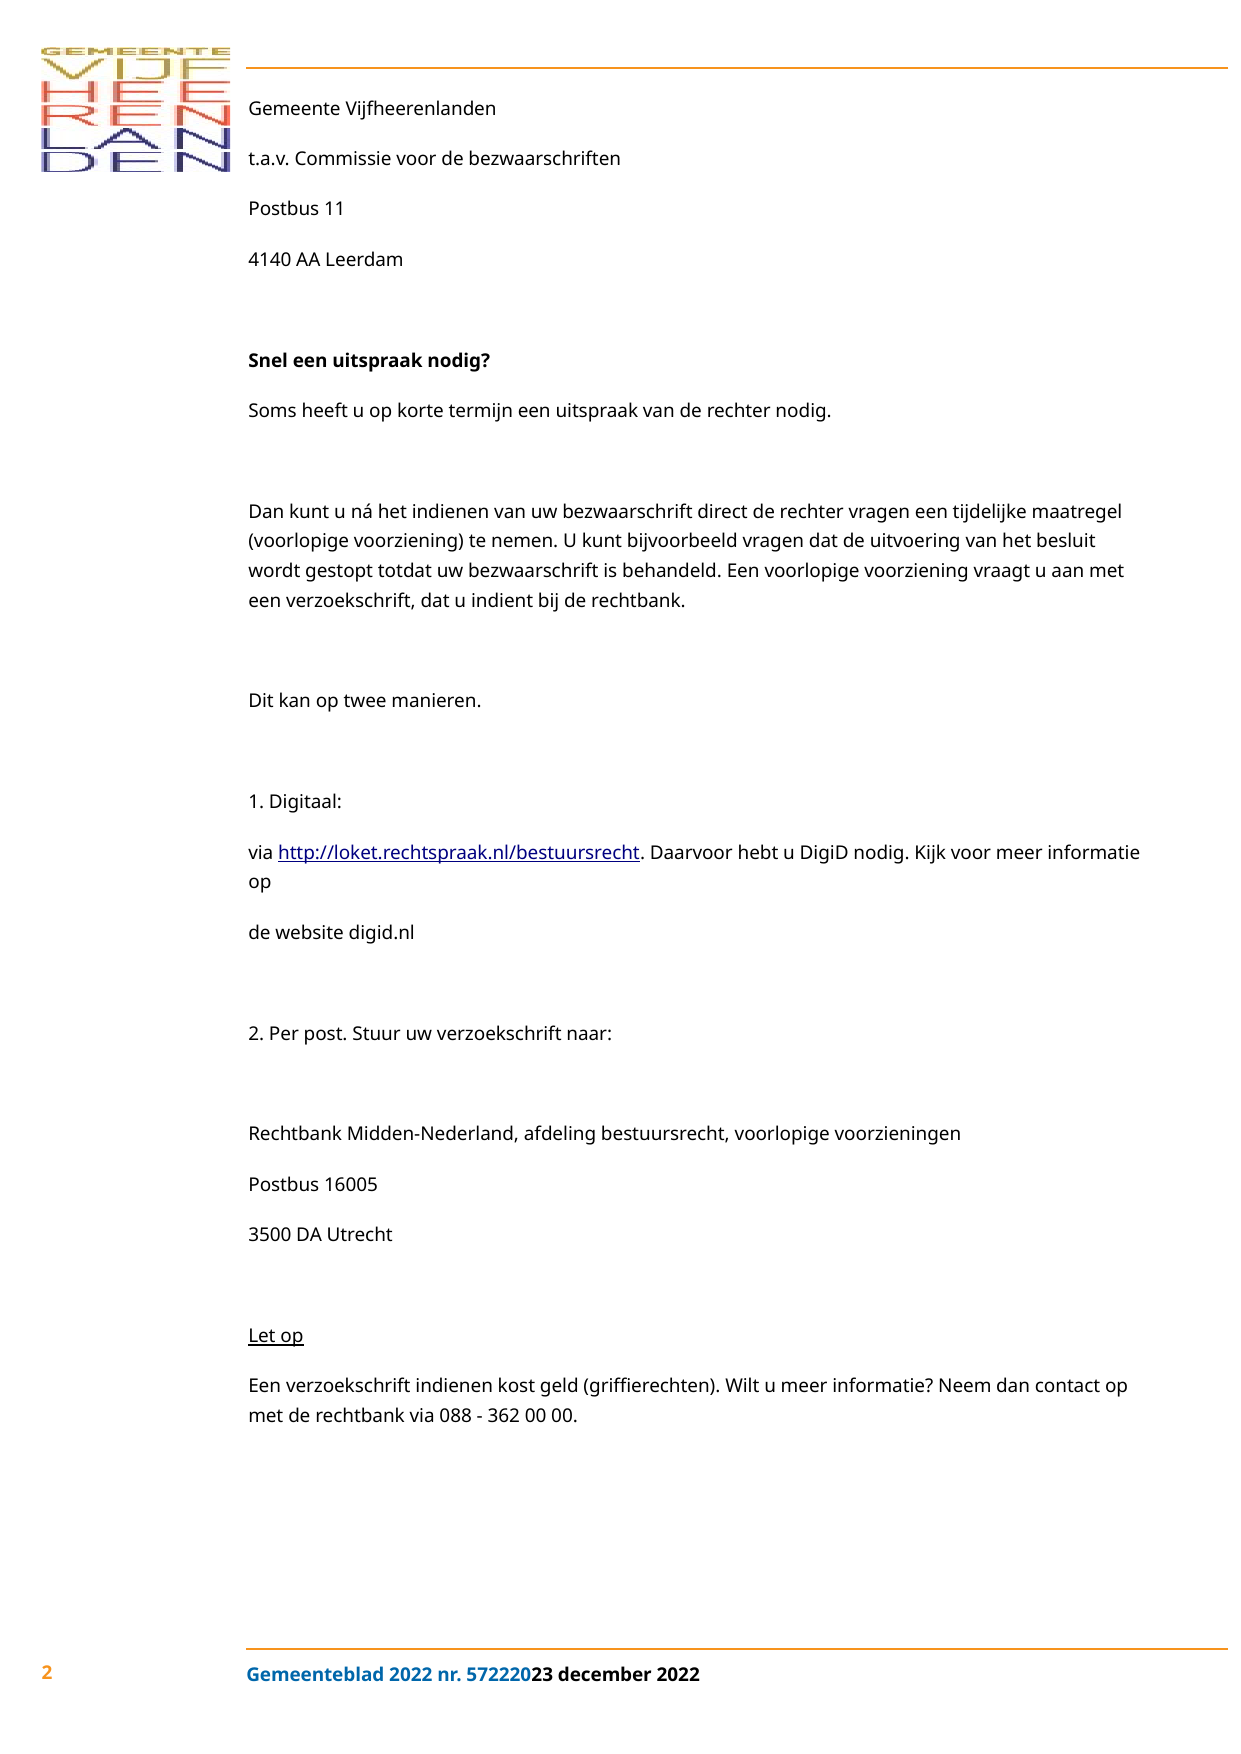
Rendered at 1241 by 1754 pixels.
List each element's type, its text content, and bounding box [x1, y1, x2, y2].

text 1. Digitaal: [248, 788, 1152, 814]
text via http://loket.rechtspraak.nl/bestuursrecht. Daarvoor hebt u DigiD nodig. Kijk voor meer informatie op [248, 839, 1152, 894]
text Postbus 16005 [248, 1171, 1152, 1197]
text t.a.v. Commissie voor de bezwaarschriften [248, 145, 1152, 171]
text Gemeente Vijfheerenlanden [248, 95, 1152, 121]
text 2. Per post. Stuur uw verzoekschrift naar: [248, 1020, 1152, 1046]
text Dan kunt u ná het indienen van uw bezwaarschrift direct de rechter vragen een tijdelijke maatregel (voorlopige voorziening) te nemen. U kunt bijvoorbeeld vragen dat de uitvoering van het besluit wordt gestopt totdat uw bezwaarschrift is behandeld. Een voorlopige voorziening vraagt u aan met een verzoekschrift, dat u indient bij de rechtbank. [248, 498, 1152, 613]
picture [41, 47, 231, 172]
text Snel een uitspraak nodig? [248, 347, 1152, 373]
text Een verzoekschrift indienen kost geld (griffierechten). Wilt u meer informatie? Neem dan contact op met de rechtbank via 088 - 362 00 00. [248, 1373, 1152, 1428]
text Dit kan op twee manieren. [248, 688, 1152, 713]
text Soms heeft u op korte termijn een uitspraak van de rechter nodig. [248, 397, 1152, 423]
text 3500 DA Utrecht [248, 1221, 1152, 1247]
text Rechtbank Midden-Nederland, afdeling bestuursrecht, voorlopige voorzieningen [248, 1121, 1152, 1146]
text Postbus 11 [248, 196, 1152, 221]
text de website digid.nl [248, 919, 1152, 945]
text Let op [248, 1322, 1152, 1348]
text 4140 AA Leerdam [248, 246, 1152, 272]
